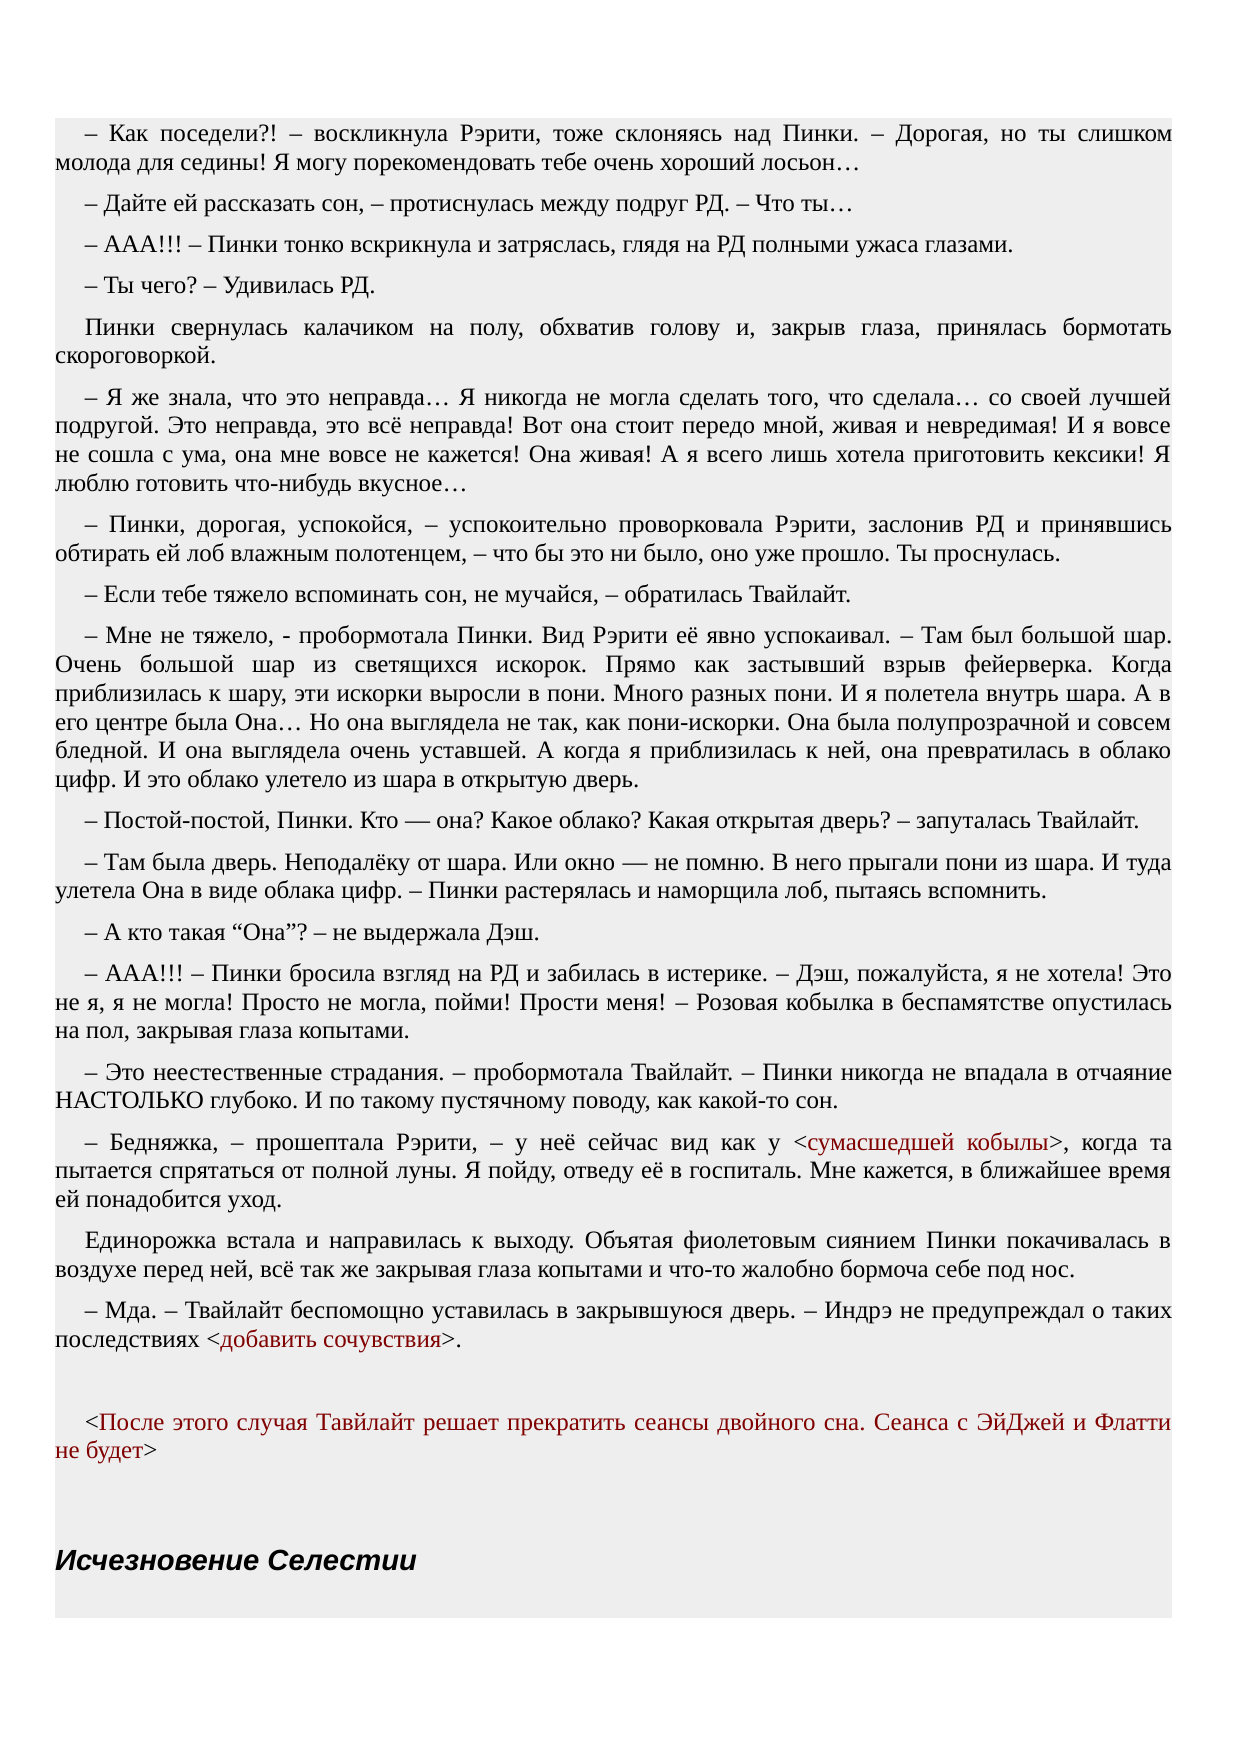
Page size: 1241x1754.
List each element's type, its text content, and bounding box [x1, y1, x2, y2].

text Единорожка встала и направилась к выходу. Объятая фиолетовым сиянием Пинки покачивалась в воздухе перед ней, всё так же закрывая глаза копытами и что-то жалобно бормоча себе под нос. [55, 1226, 1172, 1283]
text – Бедняжка, – прошептала Рэрити, – у неё сейчас вид как у <сумасшедшей кобылы>, когда та пытается спрятаться от полной луны. Я пойду, отведу её в госпиталь. Мне кажется, в ближайшее время ей понадобится уход. [55, 1127, 1172, 1213]
text <После этого случая Тавйлайт решает прекратить сеансы двойного сна. Сеанса с ЭйДжей и Флатти не будет> [55, 1407, 1172, 1464]
text – Дайте ей рассказать сон, – протиснулась между подруг РД. – Что ты… [55, 188, 1172, 217]
text – ААА!!! – Пинки тонко вскрикнула и затряслась, глядя на РД полными ужаса глазами. [55, 229, 1172, 258]
text Пинки свернулась калачиком на полу, обхватив голову и, закрыв глаза, принялась бормотать скороговоркой. [55, 312, 1172, 369]
text – Я же знала, что это неправда… Я никогда не могла сделать того, что сделала… со своей лучшей подругой. Это неправда, это всё неправда! Вот она стоит передо мной, живая и невредимая! И я вовсе не сошла с ума, она мне вовсе не кажется! Она живая! А я всего лишь хотела приготовить кексики! Я люблю готовить что-нибудь вкусное… [55, 382, 1172, 497]
text – Как поседели?! – воскликнула Рэрити, тоже склоняясь над Пинки. – Дорогая, но ты слишком молода для седины! Я могу порекомендовать тебе очень хороший лосьон… [55, 118, 1172, 176]
text – Там была дверь. Неподалёку от шара. Или окно — не помню. В него прыгали пони из шара. И туда улетела Она в виде облака цифр. – Пинки растерялась и наморщила лоб, пытаясь вспомнить. [55, 847, 1172, 904]
text – Мне не тяжело, - пробормотала Пинки. Вид Рэрити её явно успокаивал. – Там был большой шар. Очень большой шар из светящихся искорок. Прямо как застывший взрыв фейерверка. Когда приблизилась к шару, эти искорки выросли в пони. Много разных пони. И я полетела внутрь шара. А в его центре была Она… Но она выглядела не так, как пони-искорки. Она была полупрозрачной и совсем бледной. И она выглядела очень уставшей. А когда я приблизилась к ней, она превратилась в облако цифр. И это облако улетело из шара в открытую дверь. [55, 621, 1172, 793]
text – Это неестественные страдания. – пробормотала Твайлайт. – Пинки никогда не впадала в отчаяние НАСТОЛЬКО глубоко. И по такому пустячному поводу, как какой-то сон. [55, 1057, 1172, 1114]
text – А кто такая “Она”? – не выдержала Дэш. [55, 917, 1172, 946]
text – Пинки, дорогая, успокойся, – успокоительно проворковала Рэрити, заслонив РД и принявшись обтирать ей лоб влажным полотенцем, – что бы это ни было, оно уже прошло. Ты проснулась. [55, 509, 1172, 567]
text – Мда. – Твайлайт беспомощно уставилась в закрывшуюся дверь. – Индрэ не предупреждал о таких последствиях <добавить сочувствия>. [55, 1296, 1172, 1353]
text – Постой-постой, Пинки. Кто — она? Какое облако? Какая открытая дверь? – запуталась Твайлайт. [55, 806, 1172, 834]
text – ААА!!! – Пинки бросила взгляд на РД и забилась в истерике. – Дэш, пожалуйста, я не хотела! Это не я, я не могла! Просто не могла, пойми! Прости меня! – Розовая кобылка в беспамятстве опустилась на пол, закрывая глаза копытами. [55, 958, 1172, 1044]
text – Ты чего? – Удивилась РД. [55, 271, 1172, 299]
subtitle Исчезновение Селестии [55, 1543, 1172, 1577]
text – Если тебе тяжело вспоминать сон, не мучайся, – обратилась Твайлайт. [55, 579, 1172, 608]
